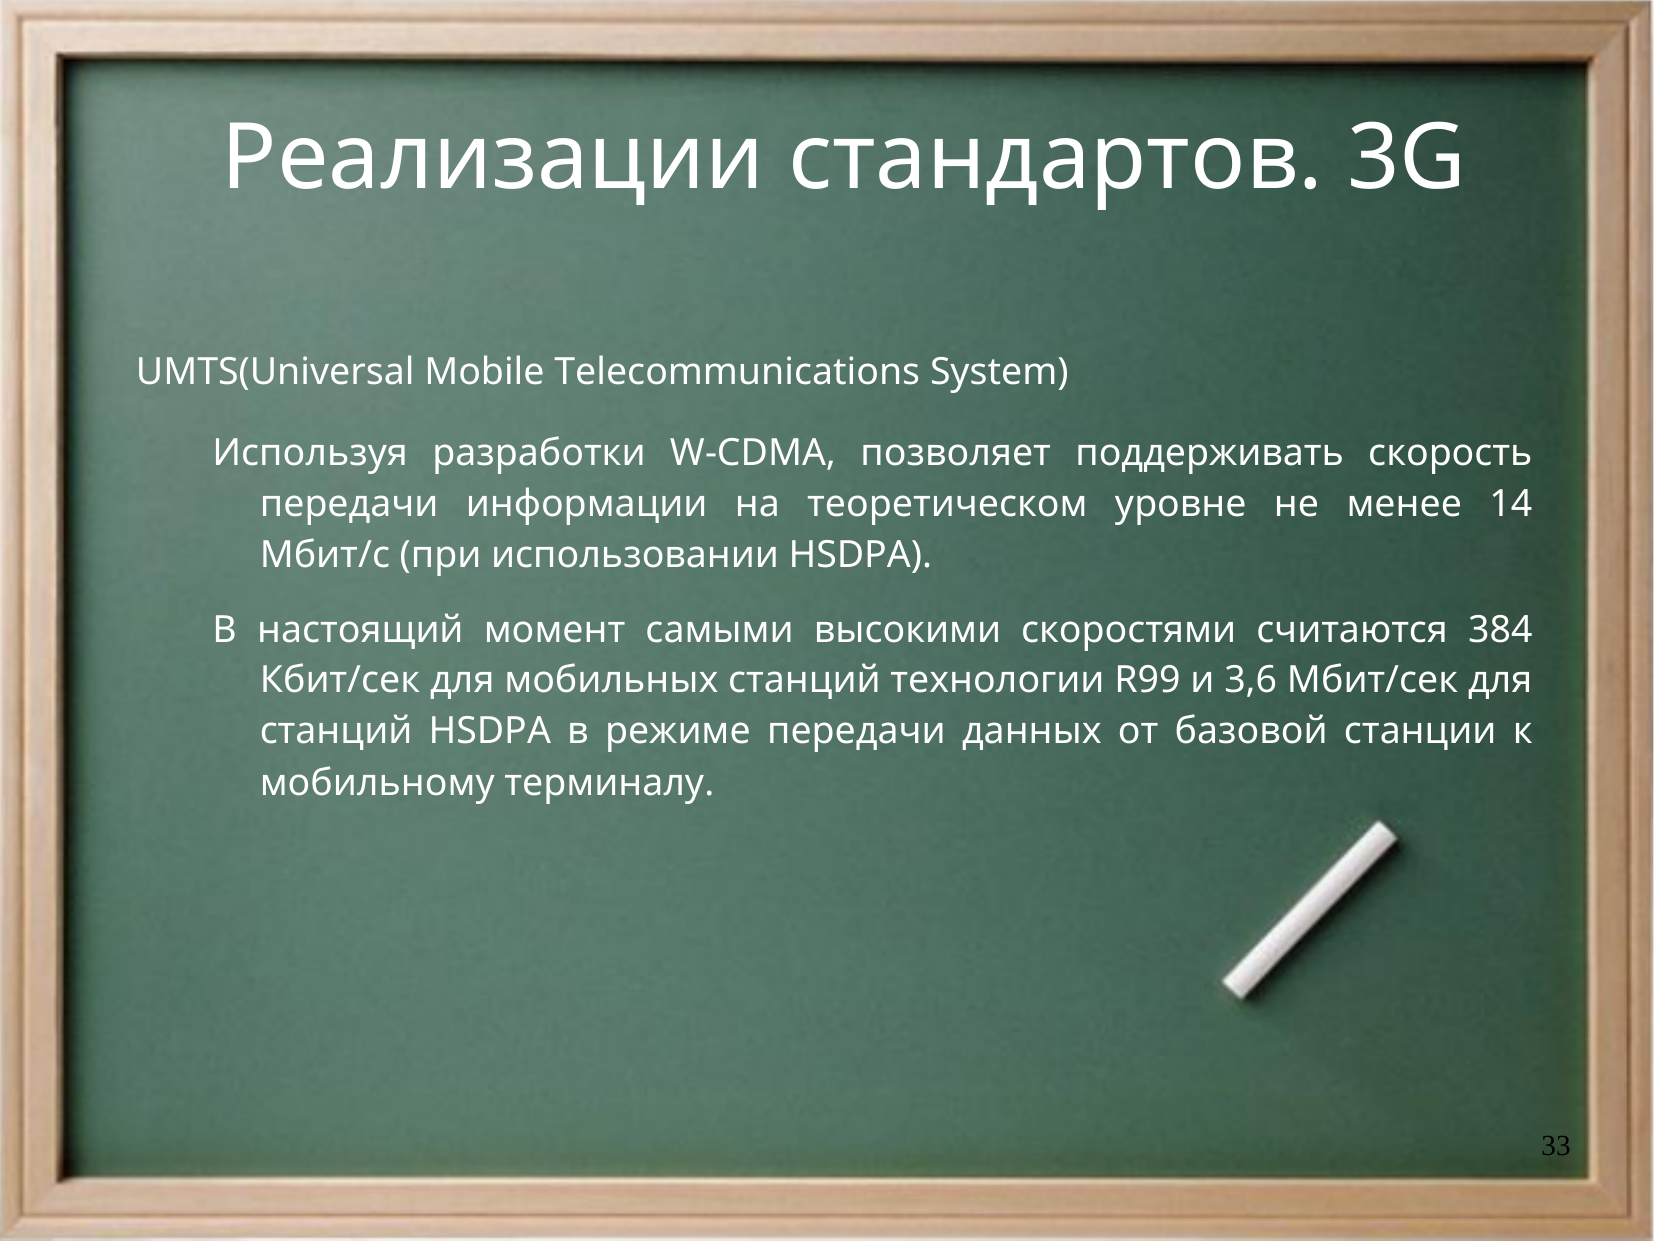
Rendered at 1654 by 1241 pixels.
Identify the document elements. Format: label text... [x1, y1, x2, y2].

title Реализации стандартов. 3G [82, 49, 1571, 257]
list UMTS(Universal Mobile Telecommunications System) Используя разработки W-CDMA, позволяет поддерживать скорость передачи информации на теоретическом уровне не менее 14 Мбит/с (при использовании HSDPA). В настоящий момент самыми высокими скоростями считаются 384 Кбит/сек для мобильных станций технологии R99 и 3,6 Мбит/сек для станций HSDPA в режиме передачи данных от базовой станции к мобильному терминалу. [118, 344, 1534, 1112]
picture [0, 0, 1654, 1241]
